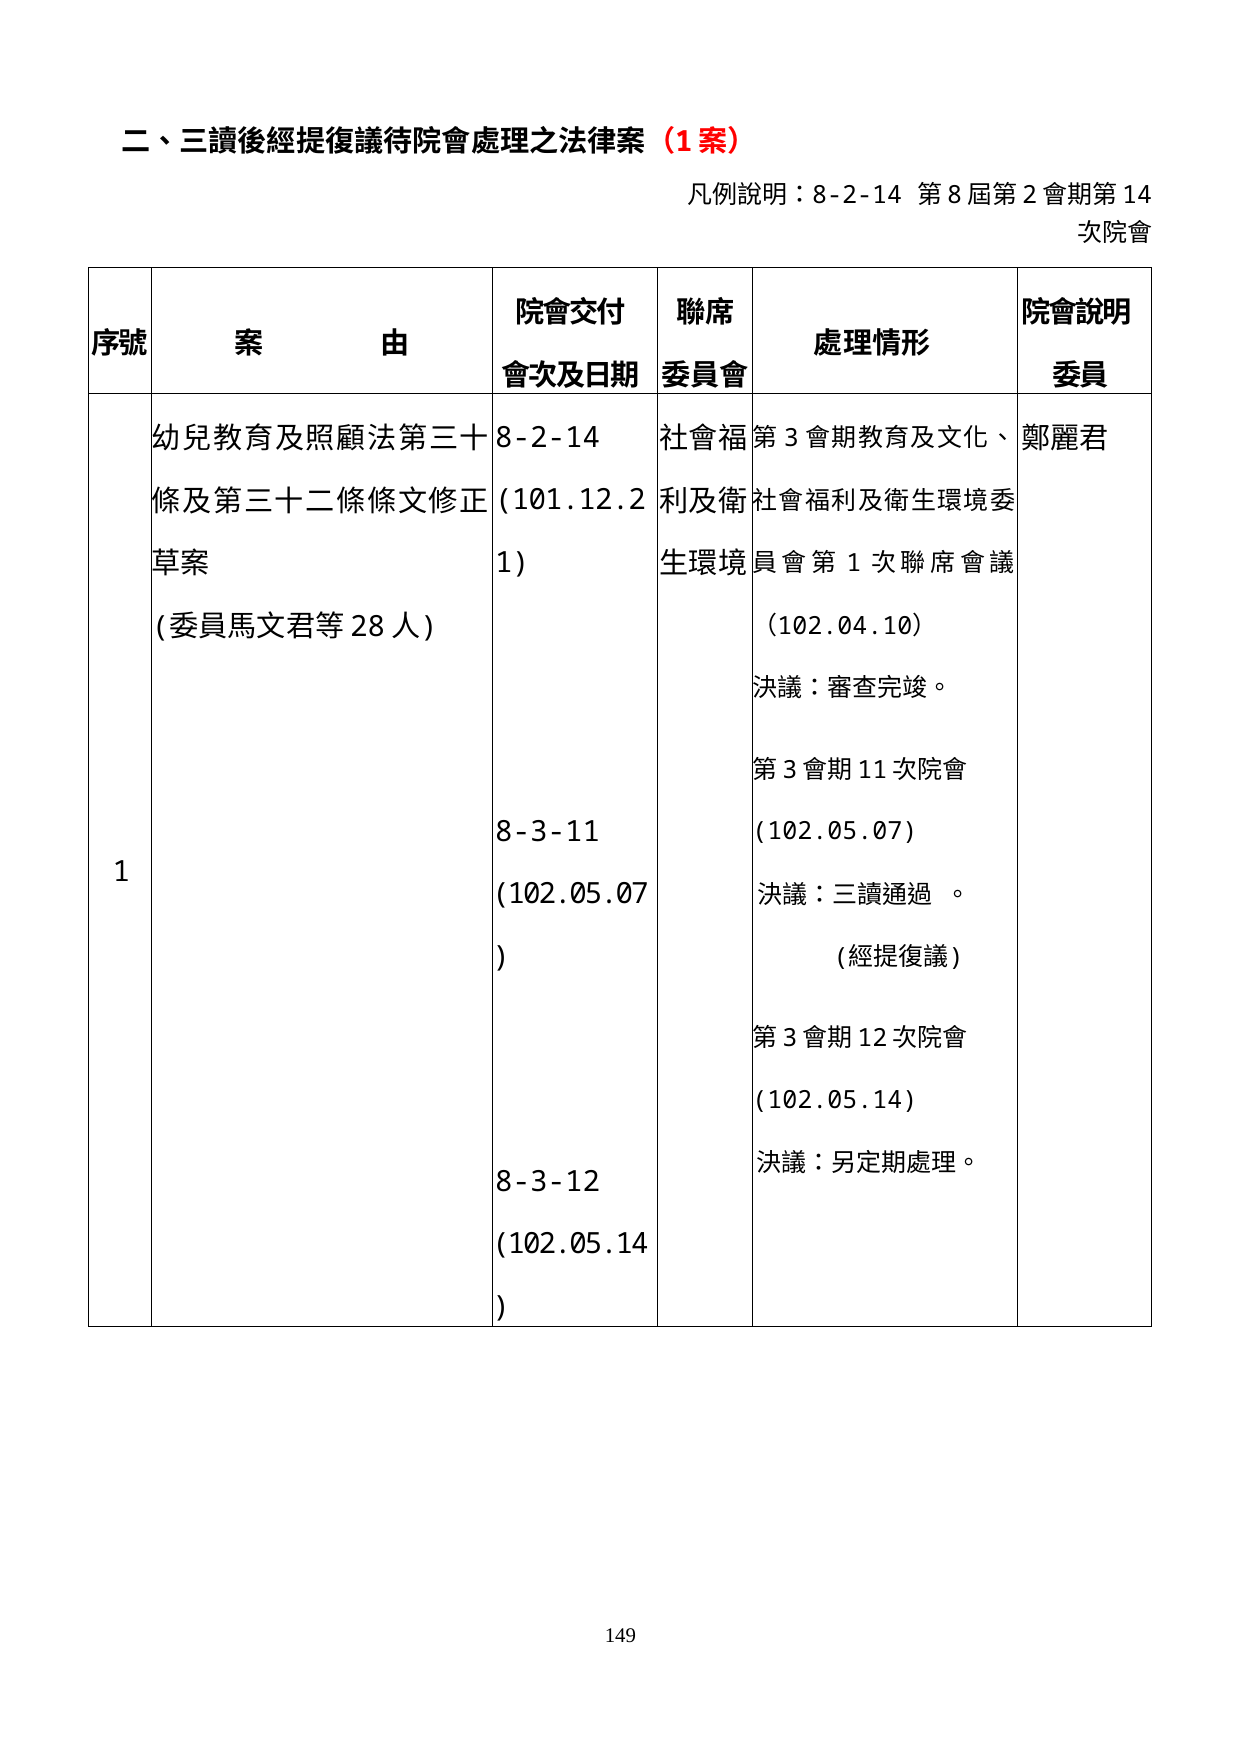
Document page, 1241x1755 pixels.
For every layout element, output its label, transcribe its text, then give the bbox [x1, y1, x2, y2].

table_cell 幼兒教育及照顧法第三十條及第三十二條條文修正草案 (委員馬文君等28人) [152, 394, 492, 1326]
table_header 案 由 [152, 268, 492, 393]
table_header 院會交付 會次及日期 [493, 268, 657, 393]
table_header 處理情形 [753, 268, 1017, 393]
text 二、三讀後經提復議待院會處理之法律案（1案） [89, 118, 1152, 160]
text 凡例說明：8-2-14 第8屆第2會期第14次院會 [89, 173, 1152, 248]
table_header 院會說明 委員 [1018, 268, 1151, 393]
table_cell 社會福利及衛生環境 [658, 394, 752, 1326]
table_header 聯席 委員會 [658, 268, 752, 393]
table_header 序號 [89, 268, 151, 393]
table_cell [89, 394, 151, 1326]
table_cell 第3會期教育及文化、社會福利及衛生環境委員會第1次聯席會議（102.04.10） 決議：審查完竣。 第3會期11次院會 (102.05.07) 決議：三讀通過 。 (經提復議) 第3會期12次院會 (102.05.14) 決議：另定期處理。 [753, 394, 1017, 1326]
table_cell 鄭麗君 [1018, 394, 1151, 1326]
table_cell 8-2-14 (101.12.21) 8-3-11 (102.05.07) 8-3-12 (102.05.14) [493, 394, 657, 1326]
